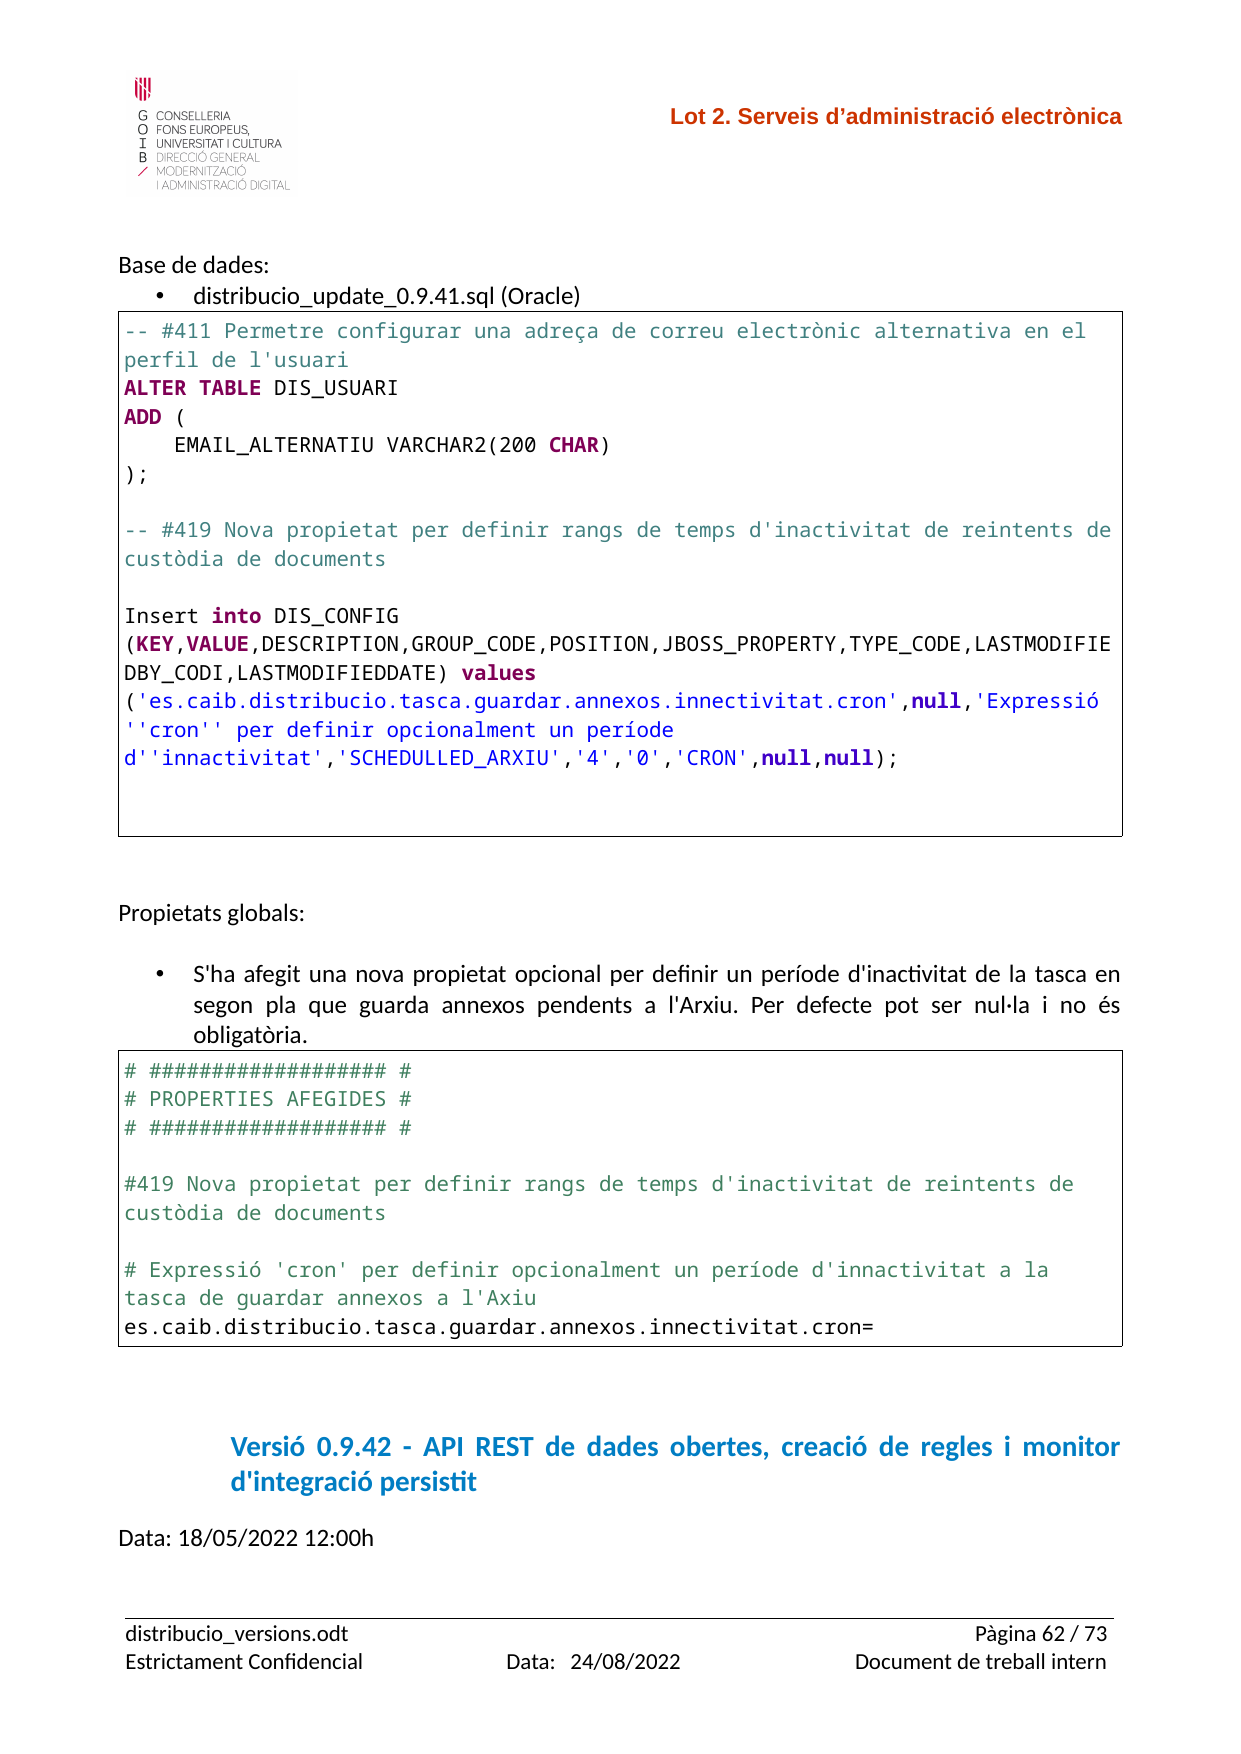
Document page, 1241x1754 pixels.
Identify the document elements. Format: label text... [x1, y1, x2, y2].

list distribucio_update_0.9.41.sql (Oracle) [156, 280, 1122, 311]
list S'ha afegit una nova propietat opcional per definir un període d'inactivitat de la tasca en segon pla que guarda annexos pendents a l'Arxiu. Per defecte pot ser nul·la i no és obligatòria. [156, 958, 1122, 1050]
text Data: 18/05/2022 12:00h [118, 1523, 1122, 1553]
subtitle Versió 0.9.42 - API REST de dades obertes, creació de regles i monitor d'integració persistit [153, 1428, 1122, 1499]
text Propietats globals: [118, 897, 1122, 928]
table_header -- #411 Permetre configurar una adreça de correu electrònic alternativa en el perfil de l'usuari ALTER TABLE DIS_USUARI ADD ( EMAIL_ALTERNATIU VARCHAR2(200 CHAR) ); -- #419 Nova propietat per definir rangs de temps d'inactivitat de reintents de custòdia de documents Insert into DIS_CONFIG (KEY,VALUE,DESCRIPTION,GROUP_CODE,POSITION,JBOSS_PROPERTY,TYPE_CODE,LASTMODIFIEDBY_CODI,LASTMODIFIEDDATE) values ('es.caib.distribucio.tasca.guardar.annexos.innectivitat.cron',null,'Expressió ''cron'' per definir opcionalment un període d''innactivitat','SCHEDULLED_ARXIU','4','0','CRON',null,null); [119, 312, 1122, 836]
picture [126, 70, 299, 197]
table_header # ################### # # PROPERTIES AFEGIDES # # ################### # #419 Nova propietat per definir rangs de temps d'inactivitat de reintents de custòdia de documents # Expressió 'cron' per definir opcionalment un període d'innactivitat a la tasca de guardar annexos a l'Axiu es.caib.distribucio.tasca.guardar.annexos.innectivitat.cron= [119, 1051, 1122, 1346]
text Base de dades: [118, 250, 1122, 280]
